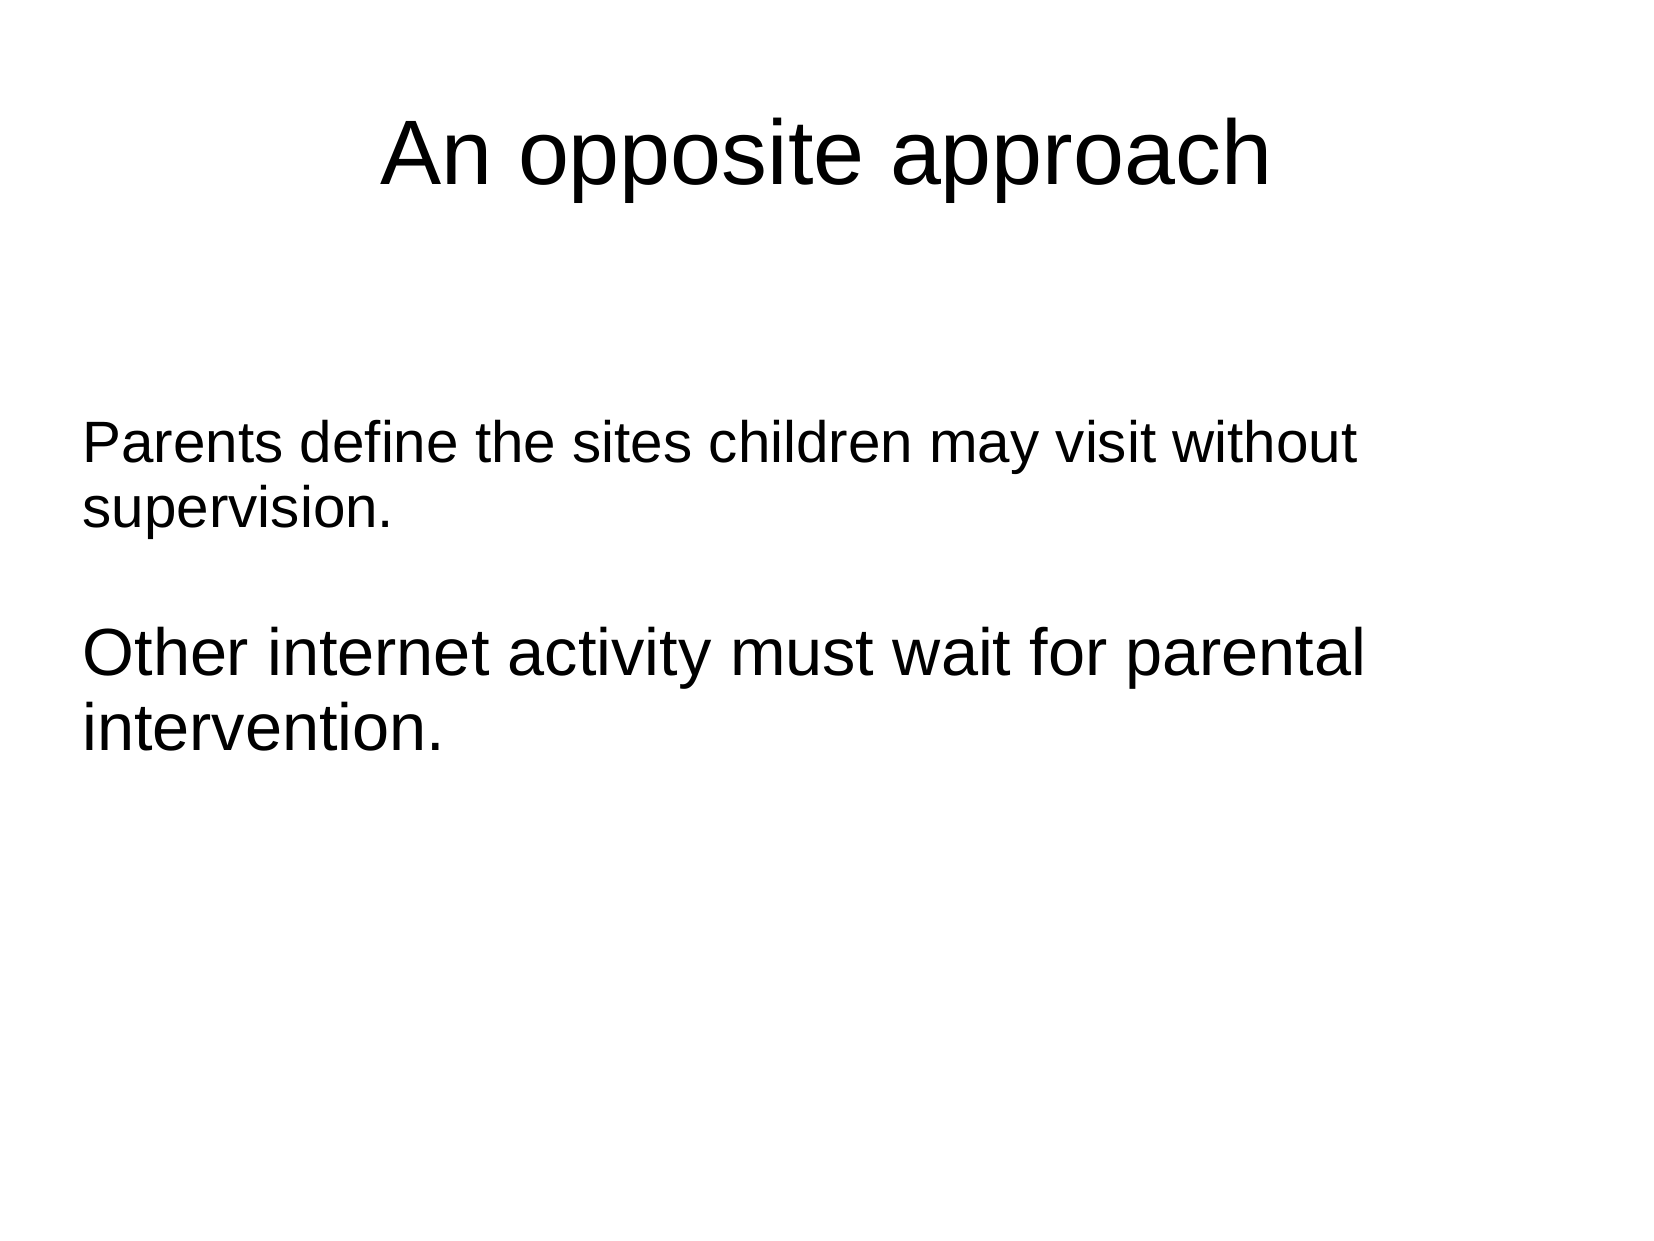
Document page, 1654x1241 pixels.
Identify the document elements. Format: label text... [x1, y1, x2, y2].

subtitle Parents define the sites children may visit without supervision. Other internet activity must wait for parental intervention. [82, 290, 1571, 1109]
title An opposite approach [82, 49, 1571, 257]
